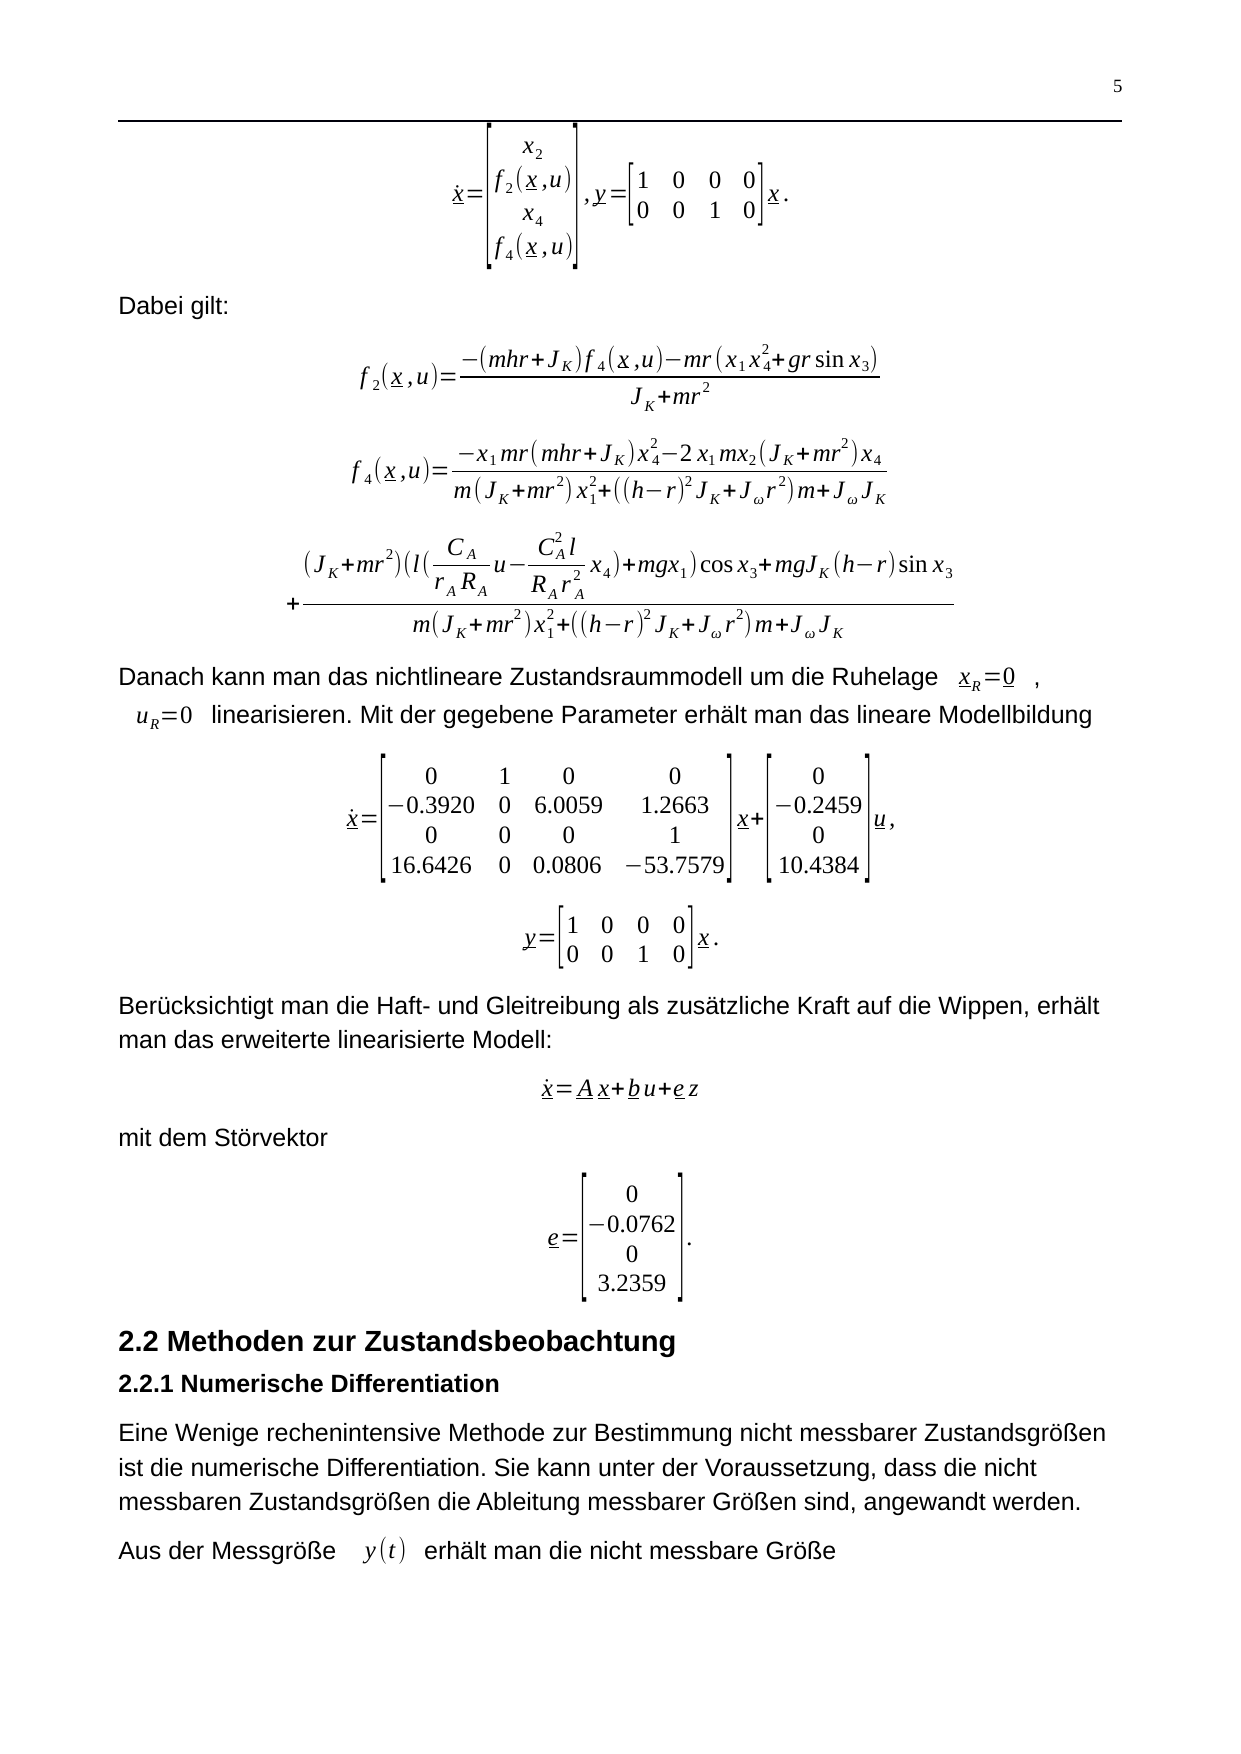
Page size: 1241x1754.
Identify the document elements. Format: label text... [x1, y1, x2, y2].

text Aus der Messgröße erhält man die nicht messbare Größe [118, 1536, 1122, 1567]
title 2.2 Methoden zur Zustandsbeobachtung [118, 1324, 1122, 1357]
text Danach kann man das nichtlineare Zustandsraummodell um die Ruhelage,linearisieren. Mit der gegebene Parameter erhält man das lineare Modellbildung [118, 662, 1122, 733]
text Eine Wenige rechenintensive Methode zur Bestimmung nicht messbarer Zustandsgrößen ist die numerische Differentiation. Sie kann unter der Voraussetzung, dass die nicht messbaren Zustandsgrößen die Ableitung messbarer Größen sind, angewandt werden. [118, 1418, 1122, 1516]
text mit dem Störvektor [118, 1123, 1122, 1151]
text Dabei gilt: [118, 291, 1122, 320]
text 2.2.1 Numerische Differentiation [118, 1369, 1122, 1398]
text Berücksichtigt man die Haft- und Gleitreibung als zusätzliche Kraft auf die Wippen, erhält man das erweiterte linearisierte Modell: [118, 991, 1122, 1054]
